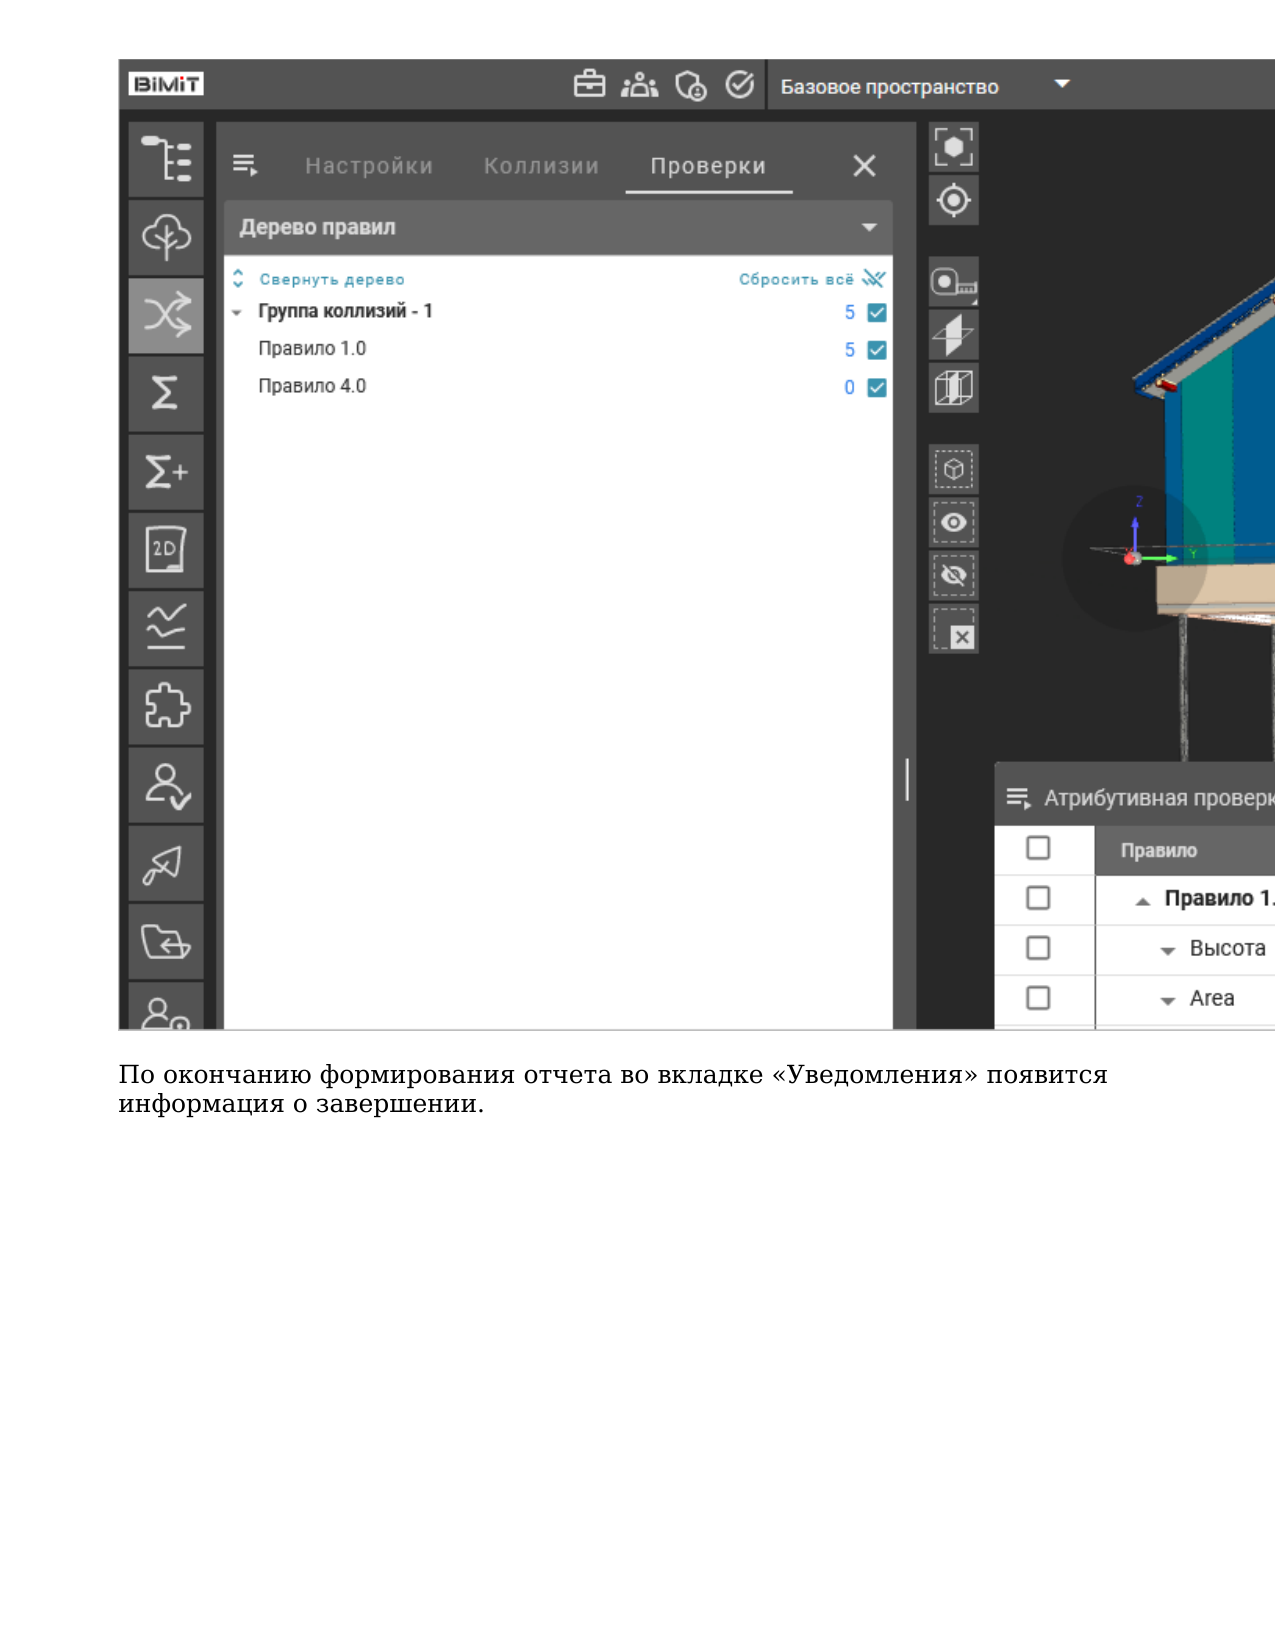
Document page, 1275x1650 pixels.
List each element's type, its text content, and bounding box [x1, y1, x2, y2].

picture [118, 59, 1275, 1031]
text По окончанию формирования отчета во вкладке «Уведомления» появится информация о завершении. [118, 1060, 1216, 1119]
